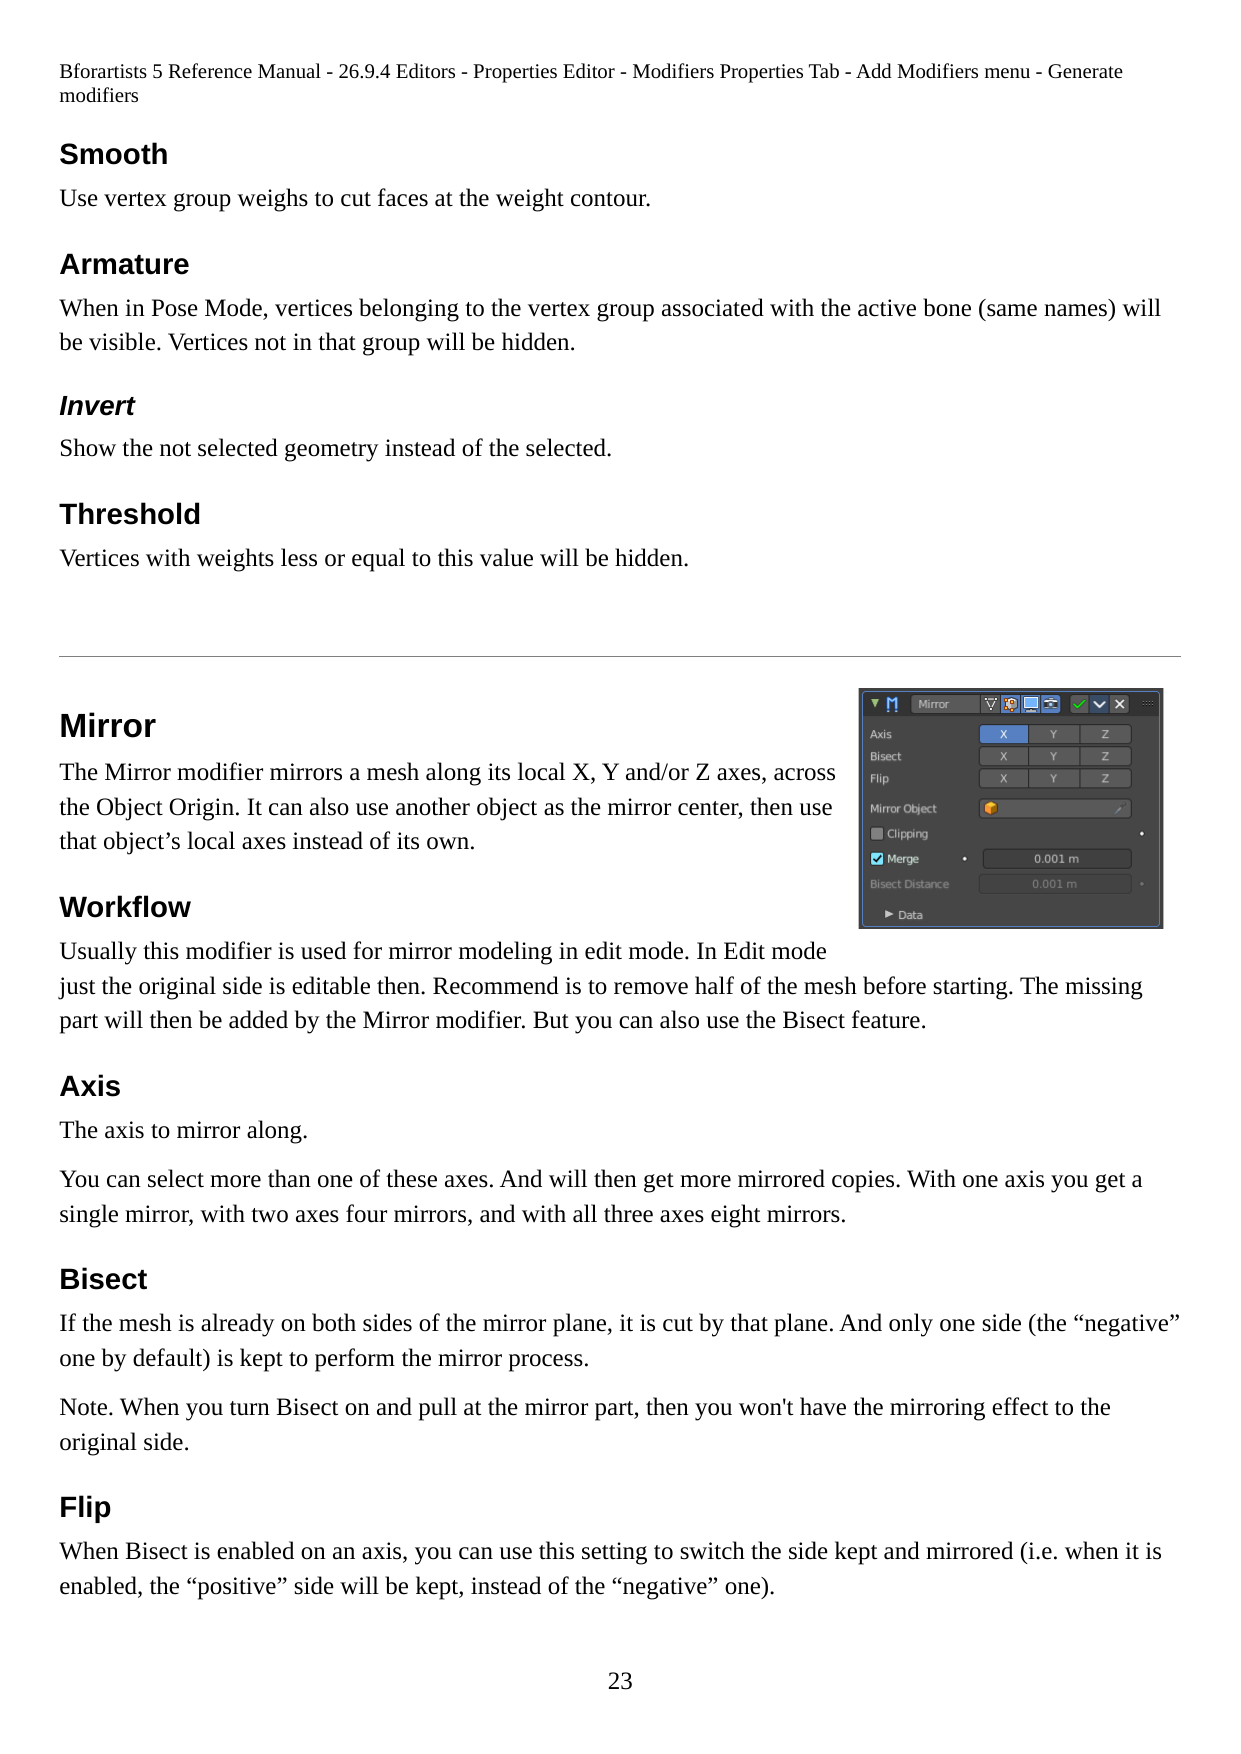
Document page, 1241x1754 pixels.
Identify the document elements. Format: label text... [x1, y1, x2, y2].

text The axis to mirror along. [59, 1115, 1181, 1144]
subtitle Axis [59, 1069, 1181, 1103]
subtitle Armature [59, 247, 1181, 280]
text When in Pose Mode, vertices belonging to the vertex group associated with the active bone (same names) will be visible. Vertices not in that group will be hidden. [59, 293, 1181, 356]
subtitle Smooth [59, 137, 1181, 170]
text When Bisect is enabled on an axis, you can use this setting to switch the side kept and mirrored (i.e. when it is enabled, the “positive” side will be kept, instead of the “negative” one). [59, 1536, 1181, 1600]
subtitle Mirror [59, 706, 858, 745]
subtitle [1164, 706, 1181, 745]
text Show the not selected geometry instead of the selected. [59, 433, 1181, 462]
text If the mesh is already on both sides of the mirror plane, it is cut by that plane. And only one side (the “negative” one by default) is kept to perform the mirror process. [59, 1308, 1181, 1372]
subtitle Bisect [59, 1262, 1181, 1296]
subtitle Invert [59, 389, 1181, 421]
text Note. When you turn Bisect on and pull at the mirror part, then you won't have the mirroring effect to the original side. [59, 1392, 1181, 1455]
text Use vertex group weighs to cut faces at the weight contour. [59, 183, 1181, 212]
text Usually this modifier is used for mirror modeling in edit mode. In Edit mode just the original side is editable then. Recommend is to remove half of the mesh before starting. The missing part will then be added by the Mirror modifier. But you can also use the Bisect feature. [59, 936, 1181, 1034]
subtitle Threshold [59, 497, 1181, 531]
subtitle Workflow [59, 890, 858, 924]
text You can select more than one of these axes. And will then get more mirrored copies. With one axis you get a single mirror, with two axes four mirrors, and with all three axes eight mirrors. [59, 1164, 1181, 1227]
text The Mirror modifier mirrors a mesh along its local X, Y and/or Z axes, across the Object Origin. It can also use another object as the mirror center, then use that object’s local axes instead of its own. [59, 757, 858, 855]
subtitle [1164, 890, 1181, 924]
text Vertices with weights less or equal to this value will be hidden. [59, 543, 1181, 572]
subtitle Flip [59, 1490, 1181, 1524]
picture [858, 688, 1164, 929]
